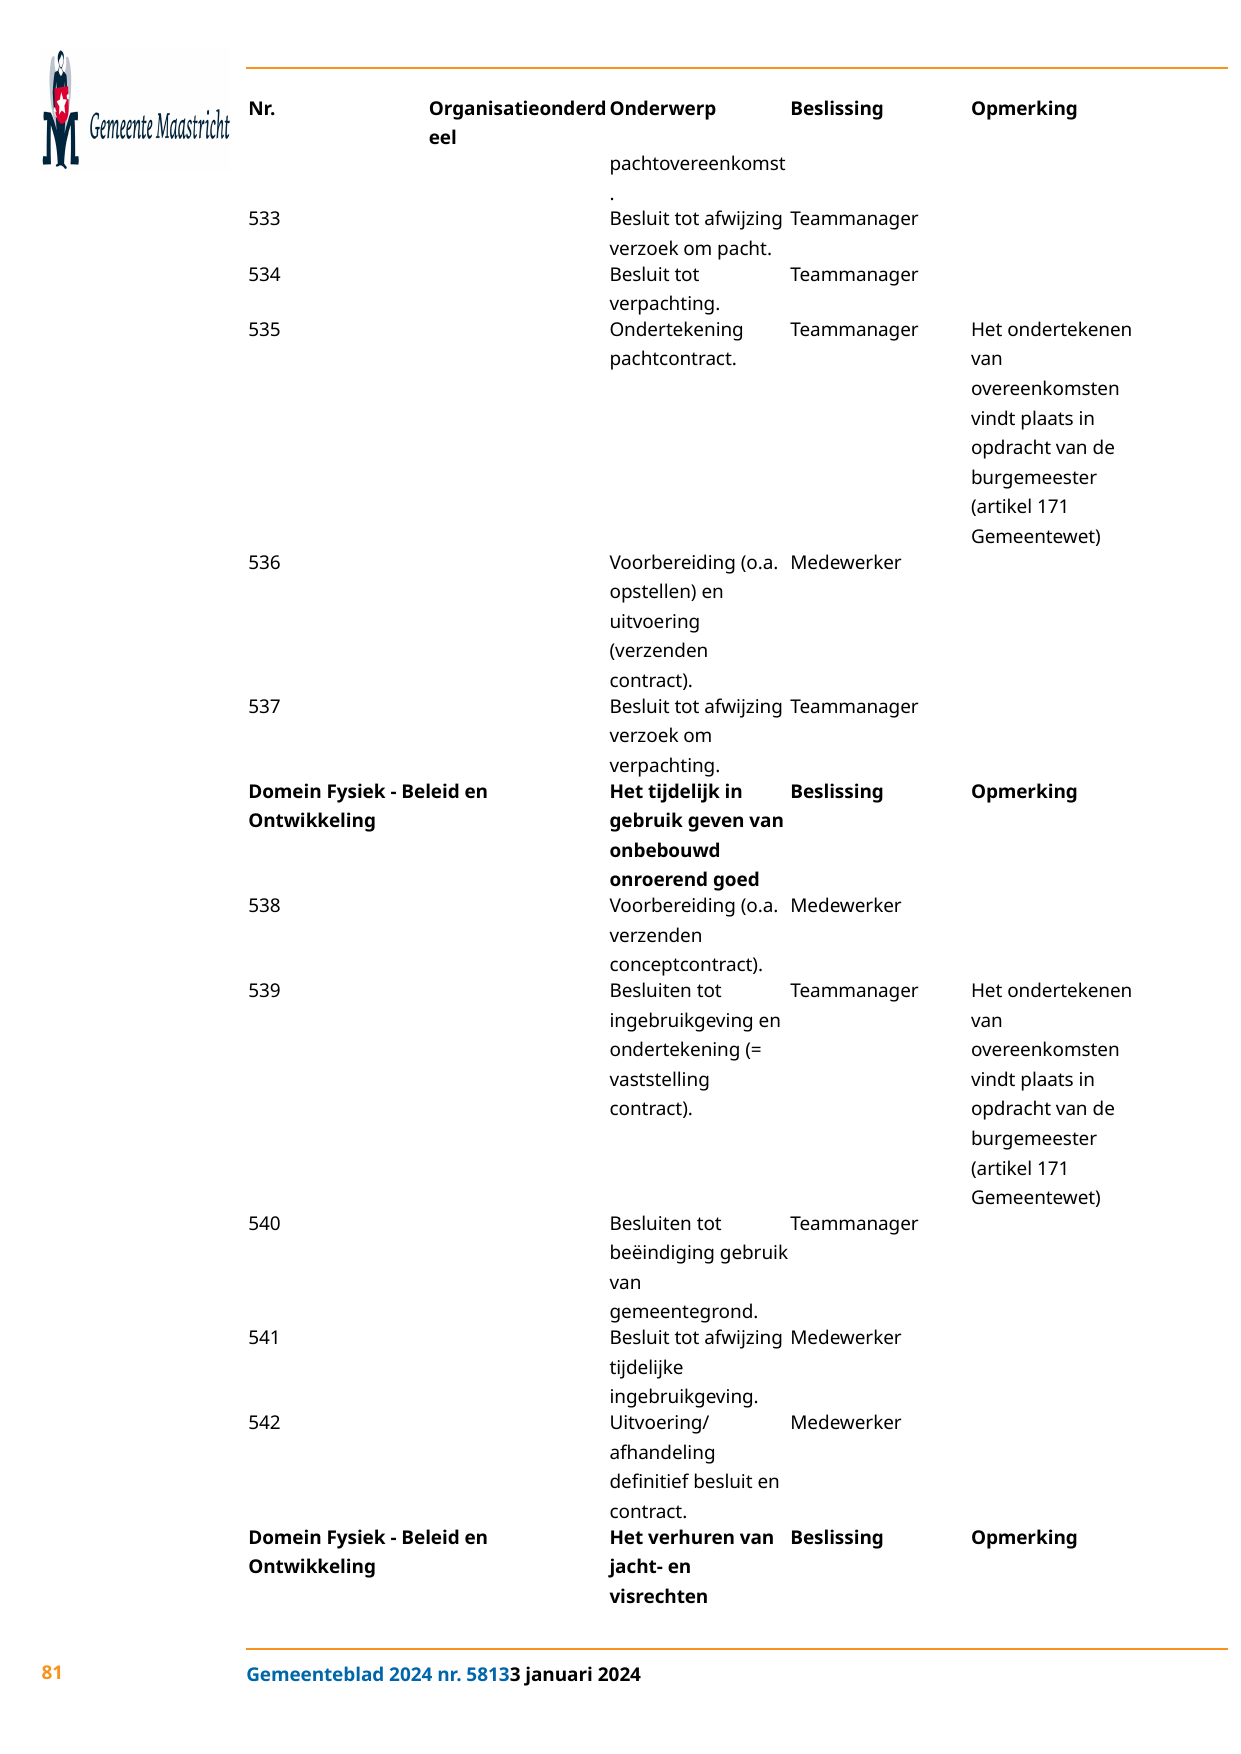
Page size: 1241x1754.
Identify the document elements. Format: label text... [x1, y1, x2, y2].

table_cell Besluiten tot ingebruikgeving en ondertekening (= vaststelling contract). [609, 977, 790, 1210]
table_cell Medewerker [790, 892, 971, 977]
table_cell 539 [248, 977, 429, 1210]
table_cell [429, 316, 609, 549]
table_cell Teammanager [790, 316, 971, 549]
table_cell [971, 150, 1152, 205]
table_cell [971, 892, 1152, 977]
table_cell Voorbereiding (o.a. opstellen) en uitvoering (verzenden contract). [609, 549, 790, 693]
table_cell Besluit tot afwijzing tijdelijke ingebruikgeving. [609, 1325, 790, 1409]
table_cell [429, 892, 609, 977]
table_cell 534 [248, 261, 429, 316]
table_cell Ondertekening pachtcontract. [609, 316, 790, 549]
table_cell [429, 261, 609, 316]
table_cell Uitvoering/afhandeling definitief besluit en contract. [609, 1409, 790, 1524]
table_cell [429, 1409, 609, 1524]
table_cell Besluit tot verpachting. [609, 261, 790, 316]
table_cell pachtovereenkomst. [609, 150, 790, 205]
table_cell [971, 1409, 1152, 1524]
table_header Organisatieonderdeel [429, 95, 609, 150]
table_cell [971, 1210, 1152, 1324]
table_cell Medewerker [790, 1409, 971, 1524]
table_cell Besluiten tot beëindiging gebruik van gemeentegrond. [609, 1210, 790, 1324]
table_cell Het ondertekenen van overeenkomsten vindt plaats in opdracht van de burgemeester (artikel 171 Gemeentewet) [971, 316, 1152, 549]
table_cell Teammanager [790, 1210, 971, 1324]
table_cell Het verhuren van jacht- en visrechten [609, 1524, 790, 1609]
table_cell [971, 693, 1152, 778]
table_cell Teammanager [790, 693, 971, 778]
table_cell Voorbereiding (o.a. verzenden conceptcontract). [609, 892, 790, 977]
table_cell [971, 205, 1152, 261]
table_header Nr. [248, 95, 429, 150]
table_cell 537 [248, 693, 429, 778]
table_cell [429, 1210, 609, 1324]
table_cell [429, 1325, 609, 1409]
table_cell Beslissing [790, 778, 971, 892]
table_header Beslissing [790, 95, 971, 150]
table_cell Domein Fysiek - Beleid en Ontwikkeling [248, 778, 609, 892]
table_cell Opmerking [971, 1524, 1152, 1609]
table_cell Teammanager [790, 261, 971, 316]
table_header Opmerking [971, 95, 1152, 150]
table_cell Besluit tot afwijzing verzoek om verpachting. [609, 693, 790, 778]
table_cell Medewerker [790, 549, 971, 693]
table_cell [248, 150, 429, 205]
table_cell Teammanager [790, 977, 971, 1210]
table_cell [429, 693, 609, 778]
table_cell [971, 1325, 1152, 1409]
table_cell Medewerker [790, 1325, 971, 1409]
table_cell [790, 150, 971, 205]
table_cell Domein Fysiek - Beleid en Ontwikkeling [248, 1524, 609, 1609]
table_cell Teammanager [790, 205, 971, 261]
picture [41, 47, 231, 172]
table_cell 541 [248, 1325, 429, 1409]
table_cell Het tijdelijk in gebruik geven van onbebouwd onroerend goed [609, 778, 790, 892]
table_header Onderwerp [609, 95, 790, 150]
table_cell 536 [248, 549, 429, 693]
table_cell Opmerking [971, 778, 1152, 892]
table_cell Besluit tot afwijzing verzoek om pacht. [609, 205, 790, 261]
table_cell [429, 205, 609, 261]
table_cell [429, 150, 609, 205]
table_cell 540 [248, 1210, 429, 1324]
table_cell 542 [248, 1409, 429, 1524]
table_cell 533 [248, 205, 429, 261]
table_cell Het ondertekenen van overeenkomsten vindt plaats in opdracht van de burgemeester (artikel 171 Gemeentewet) [971, 977, 1152, 1210]
table_cell [429, 977, 609, 1210]
table_cell [971, 549, 1152, 693]
table_cell [971, 261, 1152, 316]
table_cell [429, 549, 609, 693]
table_cell 535 [248, 316, 429, 549]
table_cell 538 [248, 892, 429, 977]
table_cell Beslissing [790, 1524, 971, 1609]
